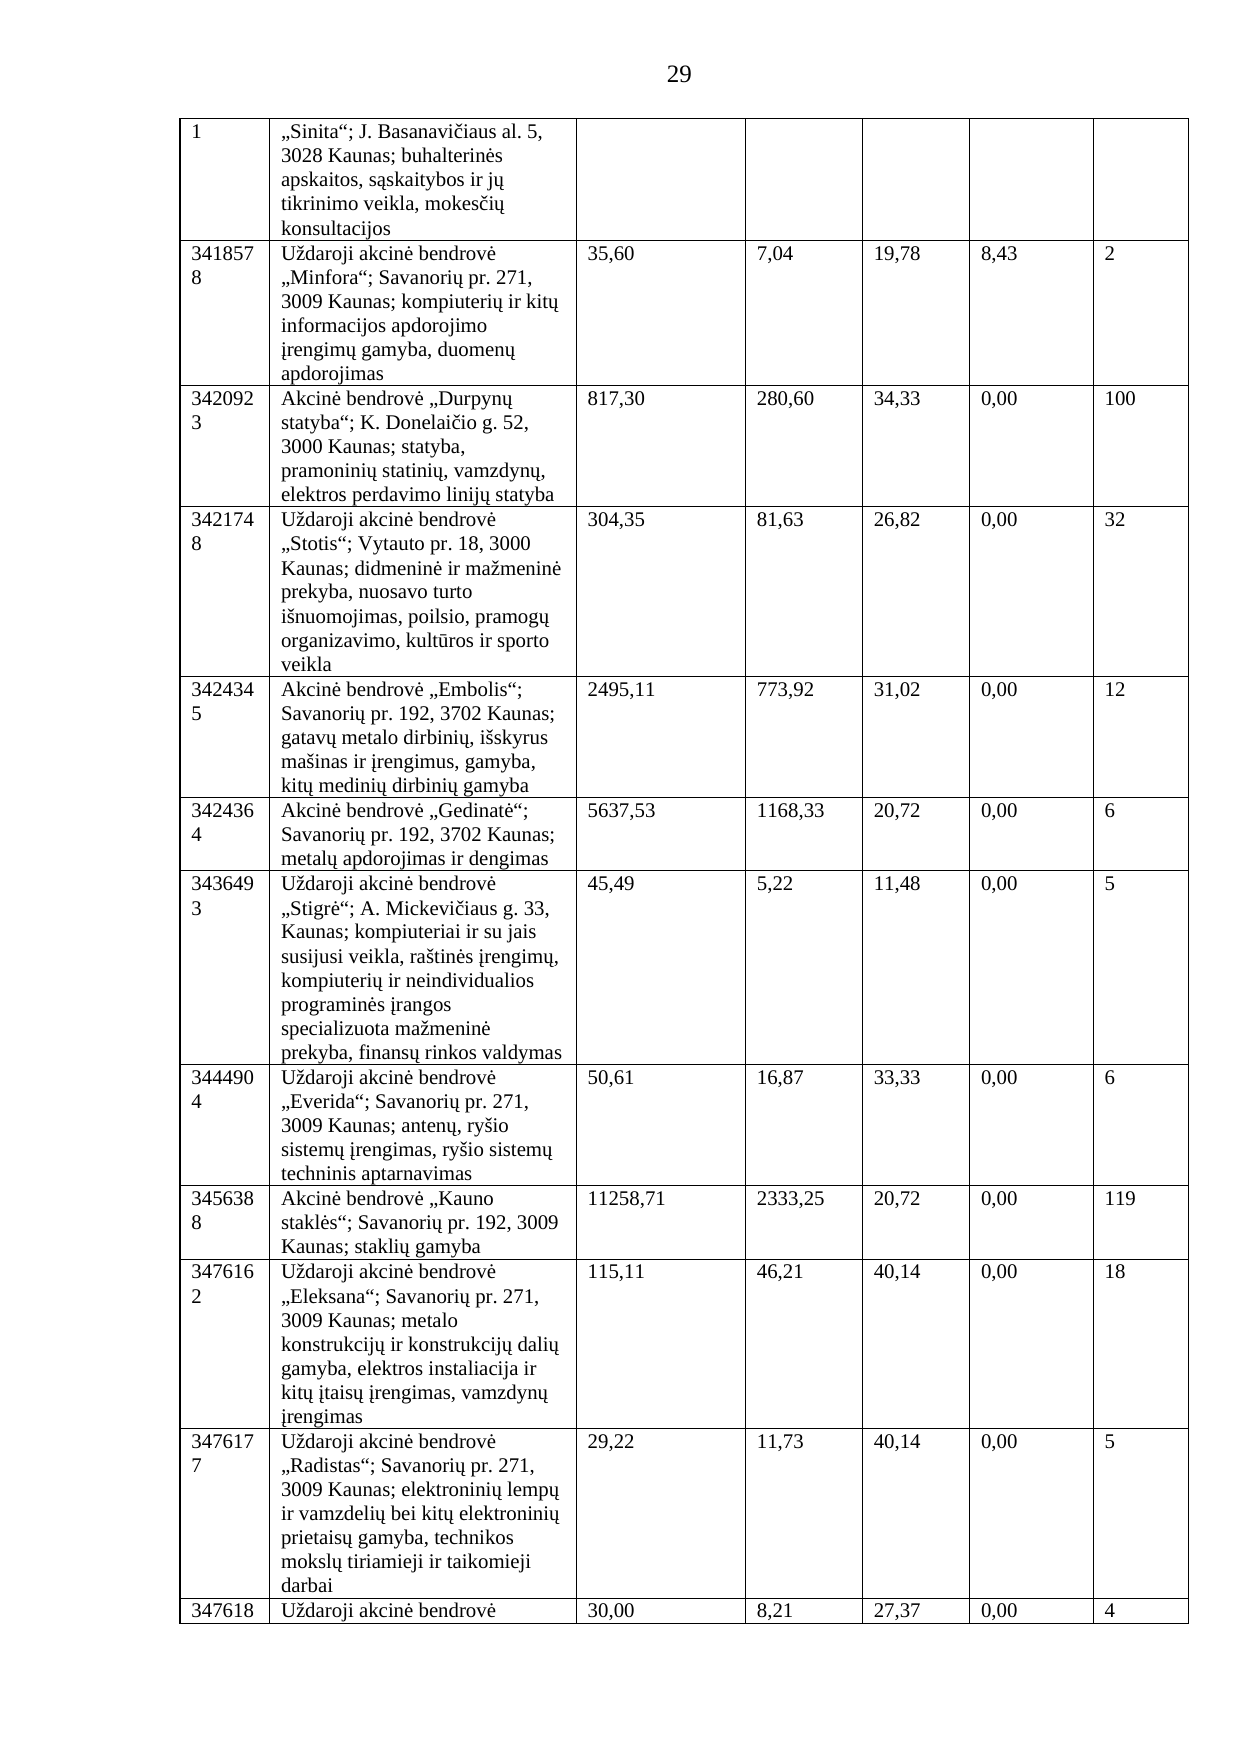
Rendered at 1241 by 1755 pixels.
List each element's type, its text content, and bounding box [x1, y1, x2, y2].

table_cell 3456388 [181, 1186, 269, 1258]
table_cell Akcinė bendrovė „Embolis“; Savanorių pr. 192, 3702 Kaunas; gatavų metalo dirbinių, išskyrus mašinas ir įrengimus, gamyba, kitų medinių dirbinių gamyba [270, 677, 576, 797]
table_cell 8,43 [970, 241, 1093, 385]
table_cell 11,73 [746, 1429, 862, 1597]
table_cell Akcinė bendrovė „Durpynų statyba“; K. Donelaičio g. 52, 3000 Kaunas; statyba, pramoninių statinių, vamzdynų, elektros perdavimo linijų statyba [270, 386, 576, 506]
table_cell 0,00 [970, 1429, 1093, 1597]
table_cell „Sinita“; J. Basanavičiaus al. 5, 3028 Kaunas; buhalterinės apskaitos, sąskaitybos ir jų tikrinimo veikla, mokesčių konsultacijos [270, 119, 576, 239]
table_cell 12 [1094, 677, 1188, 797]
table_cell 40,14 [863, 1260, 969, 1428]
table_cell 0,00 [970, 1186, 1093, 1258]
table_cell Akcinė bendrovė „Kauno staklės“; Savanorių pr. 192, 3009 Kaunas; staklių gamyba [270, 1186, 576, 1258]
table_cell [1189, 118, 1198, 239]
table_cell Uždaroji akcinė bendrovė „Minfora“; Savanorių pr. 271, 3009 Kaunas; kompiuterių ir kitų informacijos apdorojimo įrengimų gamyba, duomenų apdorojimas [270, 241, 576, 385]
table_cell Akcinė bendrovė „Gedinatė“; Savanorių pr. 192, 3702 Kaunas; metalų apdorojimas ir dengimas [270, 798, 576, 870]
table_cell 2495,11 [577, 677, 745, 797]
table_cell 304,35 [577, 507, 745, 676]
table_cell 115,11 [577, 1260, 745, 1428]
table_cell 46,21 [746, 1260, 862, 1428]
table_cell 11,48 [863, 871, 969, 1064]
table_cell Uždaroji akcinė bendrovė „Stotis“; Vytauto pr. 18, 3000 Kaunas; didmeninė ir mažmeninė prekyba, nuosavo turto išnuomojimas, poilsio, pramogų organizavimo, kultūros ir sporto veikla [270, 507, 576, 676]
table_cell 40,14 [863, 1429, 969, 1597]
table_cell 32 [1094, 507, 1188, 676]
table_cell 280,60 [746, 386, 862, 506]
table_cell 34,33 [863, 386, 969, 506]
table_cell 20,72 [863, 798, 969, 870]
table_cell 27,37 [863, 1599, 969, 1622]
table_cell [1094, 119, 1188, 239]
table_cell Uždaroji akcinė bendrovė „Eleksana“; Savanorių pr. 271, 3009 Kaunas; metalo konstrukcijų ir konstrukcijų dalių gamyba, elektros instaliacija ir kitų įtaisų įrengimas, vamzdynų įrengimas [270, 1260, 576, 1428]
table_cell 347618 [181, 1599, 269, 1622]
table_cell 18 [1094, 1260, 1188, 1428]
table_cell 3476177 [181, 1429, 269, 1597]
table_cell [1189, 1259, 1198, 1428]
table_cell 26,82 [863, 507, 969, 676]
table_cell 0,00 [970, 1065, 1093, 1185]
table_cell 3421748 [181, 507, 269, 676]
table_cell 0,00 [970, 677, 1093, 797]
table_cell 0,00 [970, 871, 1093, 1064]
table_cell 3476162 [181, 1260, 269, 1428]
table_cell 16,87 [746, 1065, 862, 1185]
table_cell Uždaroji akcinė bendrovė [270, 1599, 576, 1622]
table_cell 0,00 [970, 507, 1093, 676]
table_cell 35,60 [577, 241, 745, 385]
table_cell 31,02 [863, 677, 969, 797]
table_cell 0,00 [970, 1599, 1093, 1622]
table_cell 5,22 [746, 871, 862, 1064]
table_cell 7,04 [746, 241, 862, 385]
table_cell 3444904 [181, 1065, 269, 1185]
table_cell [1189, 385, 1198, 506]
table_cell 2 [1094, 241, 1188, 385]
table_cell Uždaroji akcinė bendrovė „Stigrė“; A. Mickevičiaus g. 33, Kaunas; kompiuteriai ir su jais susijusi veikla, raštinės įrengimų, kompiuterių ir neindividualios programinės įrangos specializuota mažmeninė prekyba, finansų rinkos valdymas [270, 871, 576, 1064]
table_cell [1189, 240, 1198, 385]
table_cell 100 [1094, 386, 1188, 506]
table_cell 11258,71 [577, 1186, 745, 1258]
table_cell 6 [1094, 798, 1188, 870]
table_cell 0,00 [970, 386, 1093, 506]
table_cell 773,92 [746, 677, 862, 797]
table_cell 45,49 [577, 871, 745, 1064]
table_cell 5637,53 [577, 798, 745, 870]
table_cell [1189, 1185, 1198, 1258]
table_cell 29,22 [577, 1429, 745, 1597]
table_cell 6 [1094, 1065, 1188, 1185]
table_cell 1 [181, 119, 269, 239]
table_cell 0,00 [970, 798, 1093, 870]
table_cell 33,33 [863, 1065, 969, 1185]
table_cell [1189, 1064, 1198, 1185]
table_cell 1168,33 [746, 798, 862, 870]
table_cell [970, 119, 1093, 239]
table_cell 2333,25 [746, 1186, 862, 1258]
table_cell 5 [1094, 1429, 1188, 1597]
table_cell 20,72 [863, 1186, 969, 1258]
table_cell 3436493 [181, 871, 269, 1064]
table_cell 0,00 [970, 1260, 1093, 1428]
table_cell 50,61 [577, 1065, 745, 1185]
table_cell 817,30 [577, 386, 745, 506]
table_cell [1189, 506, 1198, 676]
table_cell 81,63 [746, 507, 862, 676]
table_cell 4 [1094, 1599, 1188, 1622]
table_cell Uždaroji akcinė bendrovė „Radistas“; Savanorių pr. 271, 3009 Kaunas; elektroninių lempų ir vamzdelių bei kitų elektroninių prietaisų gamyba, technikos mokslų tiriamieji ir taikomieji darbai [270, 1429, 576, 1597]
table_cell 119 [1094, 1186, 1188, 1258]
table_cell 3424364 [181, 798, 269, 870]
table_cell 30,00 [577, 1599, 745, 1622]
table_cell [1189, 1598, 1198, 1622]
table_cell 3418578 [181, 241, 269, 385]
table_cell Uždaroji akcinė bendrovė „Everida“; Savanorių pr. 271, 3009 Kaunas; antenų, ryšio sistemų įrengimas, ryšio sistemų techninis aptarnavimas [270, 1065, 576, 1185]
table_cell [577, 119, 745, 239]
table_cell [1189, 797, 1198, 870]
table_cell 5 [1094, 871, 1188, 1064]
table_cell 3420923 [181, 386, 269, 506]
table_cell [1189, 1428, 1198, 1597]
table_cell [1189, 870, 1198, 1064]
table_cell [1189, 676, 1198, 797]
table_cell 3424345 [181, 677, 269, 797]
table_cell 19,78 [863, 241, 969, 385]
table_cell 8,21 [746, 1599, 862, 1622]
table_cell [746, 119, 862, 239]
table_cell [863, 119, 969, 239]
